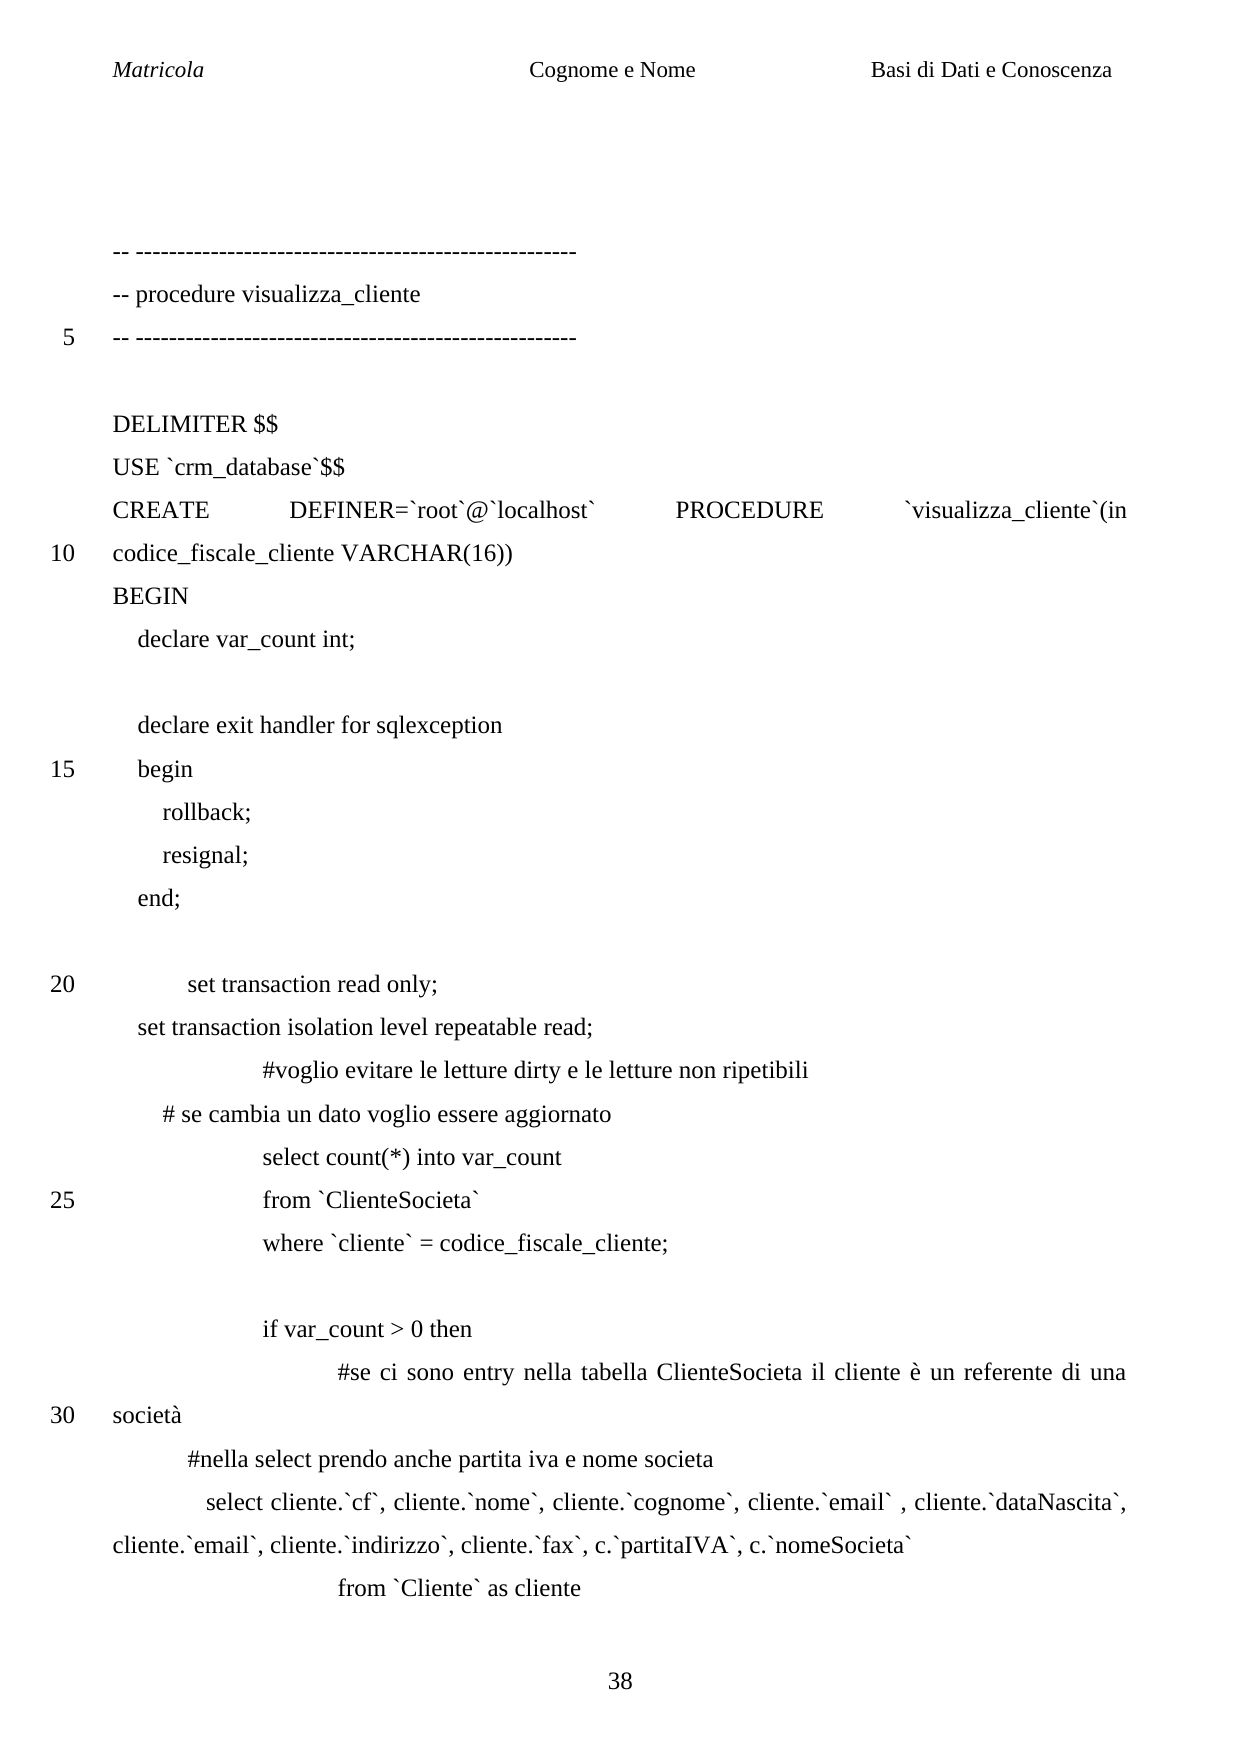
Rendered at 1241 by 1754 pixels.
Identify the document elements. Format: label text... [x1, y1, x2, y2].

text DELIMITER $$ [112, 409, 1128, 437]
text if var_count > 0 then [112, 1314, 1128, 1343]
text from `Cliente` as cliente [112, 1573, 1128, 1602]
text -- ----------------------------------------------------- [112, 322, 1128, 351]
text set transaction read only; [112, 969, 1128, 998]
text end; [112, 883, 1128, 912]
text select count(*) into var_count [112, 1142, 1128, 1171]
text #voglio evitare le letture dirty e le letture non ripetibili [112, 1056, 1128, 1084]
text select cliente.`cf`, cliente.`nome`, cliente.`cognome`, cliente.`email` , cliente.`dataNascita`, cliente.`email`, cliente.`indirizzo`, cliente.`fax`, c.`partitaIVA`, c.`nomeSocieta` [112, 1487, 1128, 1559]
text #nella select prendo anche partita iva e nome societa [112, 1444, 1128, 1472]
text CREATE DEFINER=`root`@`localhost` PROCEDURE `visualizza_cliente`(in codice_fiscale_cliente VARCHAR(16)) [112, 495, 1128, 567]
text begin [112, 754, 1128, 782]
text # se cambia un dato voglio essere aggiornato [112, 1099, 1128, 1127]
text #se ci sono entry nella tabella ClienteSocieta il cliente è un referente di una società [112, 1357, 1128, 1429]
text set transaction isolation level repeatable read; [112, 1012, 1128, 1041]
text USE `crm_database`$$ [112, 452, 1128, 481]
text BEGIN [112, 581, 1128, 610]
text declare exit handler for sqlexception [112, 711, 1128, 739]
text where `cliente` = codice_fiscale_cliente; [112, 1228, 1128, 1257]
text from `ClienteSocieta` [112, 1185, 1128, 1214]
text resignal; [112, 840, 1128, 869]
text -- ----------------------------------------------------- [112, 236, 1128, 265]
text rollback; [112, 797, 1128, 826]
text -- procedure visualizza_cliente [112, 279, 1128, 308]
text declare var_count int; [112, 624, 1128, 653]
